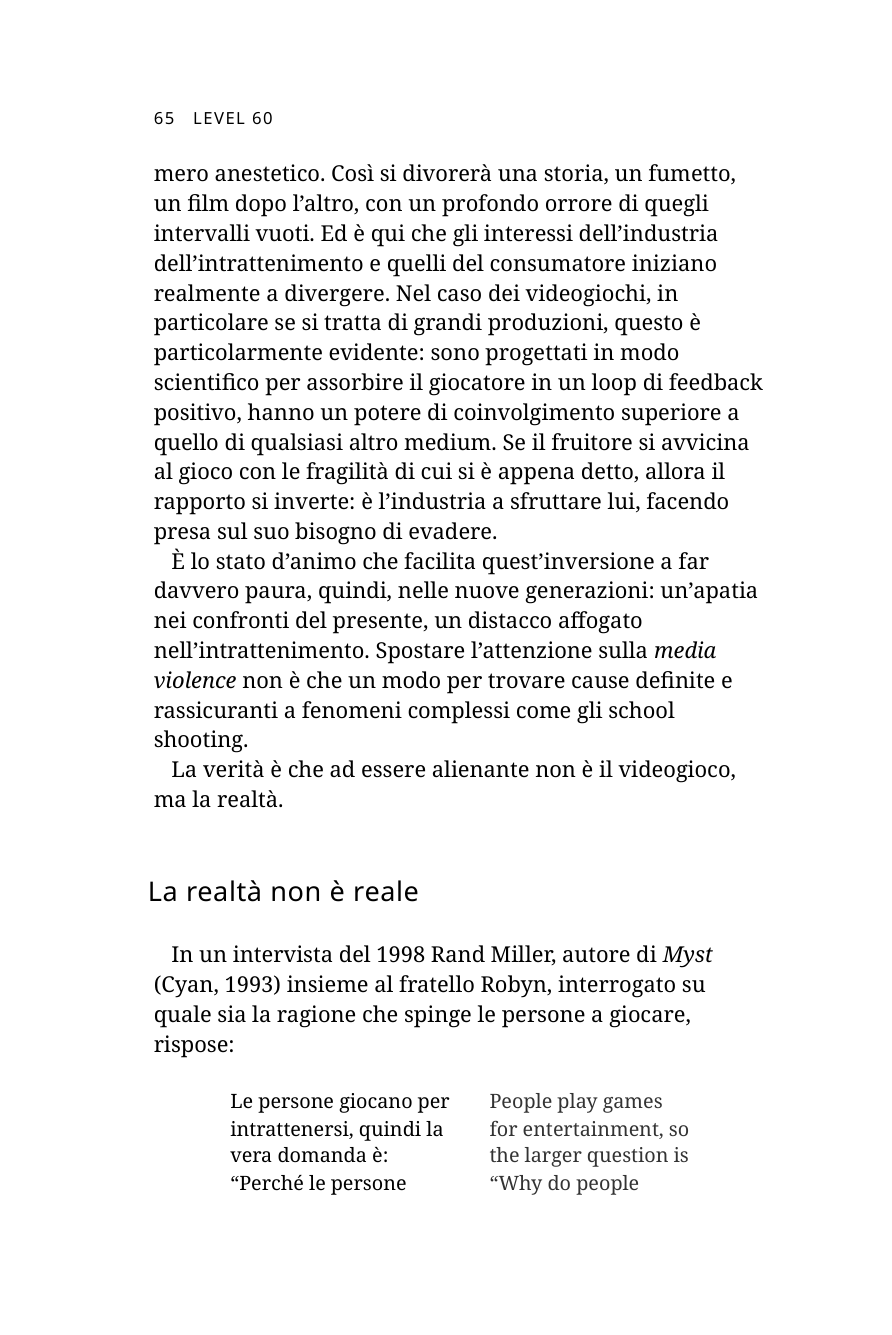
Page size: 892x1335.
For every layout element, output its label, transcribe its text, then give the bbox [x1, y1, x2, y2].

table_header Le persone giocano per intrattenersi, quindi la vera domanda è: “Perché le persone [224, 1059, 472, 1201]
text In un intervista del 1998 Rand Miller, autore di Myst (Cyan, 1993) insieme al fratello Robyn, interrogato su quale sia la ragione che spinge le persone a giocare, rispose: [153, 939, 768, 1058]
subtitle La realtà non è reale [148, 873, 768, 910]
text mero anestetico. Così si divorerà una storia, un fumetto, un film dopo l’altro, con un profondo orrore di quegli intervalli vuoti. Ed è qui che gli interessi dell’industria dell’intrattenimento e quelli del consumatore iniziano realmente a divergere. Nel caso dei videogiochi, in particolare se si tratta di grandi produzioni, questo è particolarmente evidente: sono progettati in modo scientifico per assorbire il giocatore in un loop di feedback positivo, hanno un potere di coinvolgimento superiore a quello di qualsiasi altro medium. Se il fruitore si avvicina al gioco con le fragilità di cui si è appena detto, allora il rapporto si inverte: è l’industria a sfruttare lui, facendo presa sul suo bisogno di evadere. [153, 158, 768, 546]
table_header People play games for entertainment, so the larger question is “Why do people [472, 1059, 697, 1201]
text La verità è che ad essere alienante non è il videogioco, ma la realtà. [153, 754, 768, 814]
text È lo stato d’animo che facilita quest’inversione a far davvero paura, quindi, nelle nuove generazioni: un’apatia nei confronti del presente, un distacco affogato nell’intrattenimento. Spostare l’attenzione sulla media violence non è che un modo per trovare cause definite e rassicuranti a fenomeni complessi come gli school shooting. [153, 546, 768, 754]
